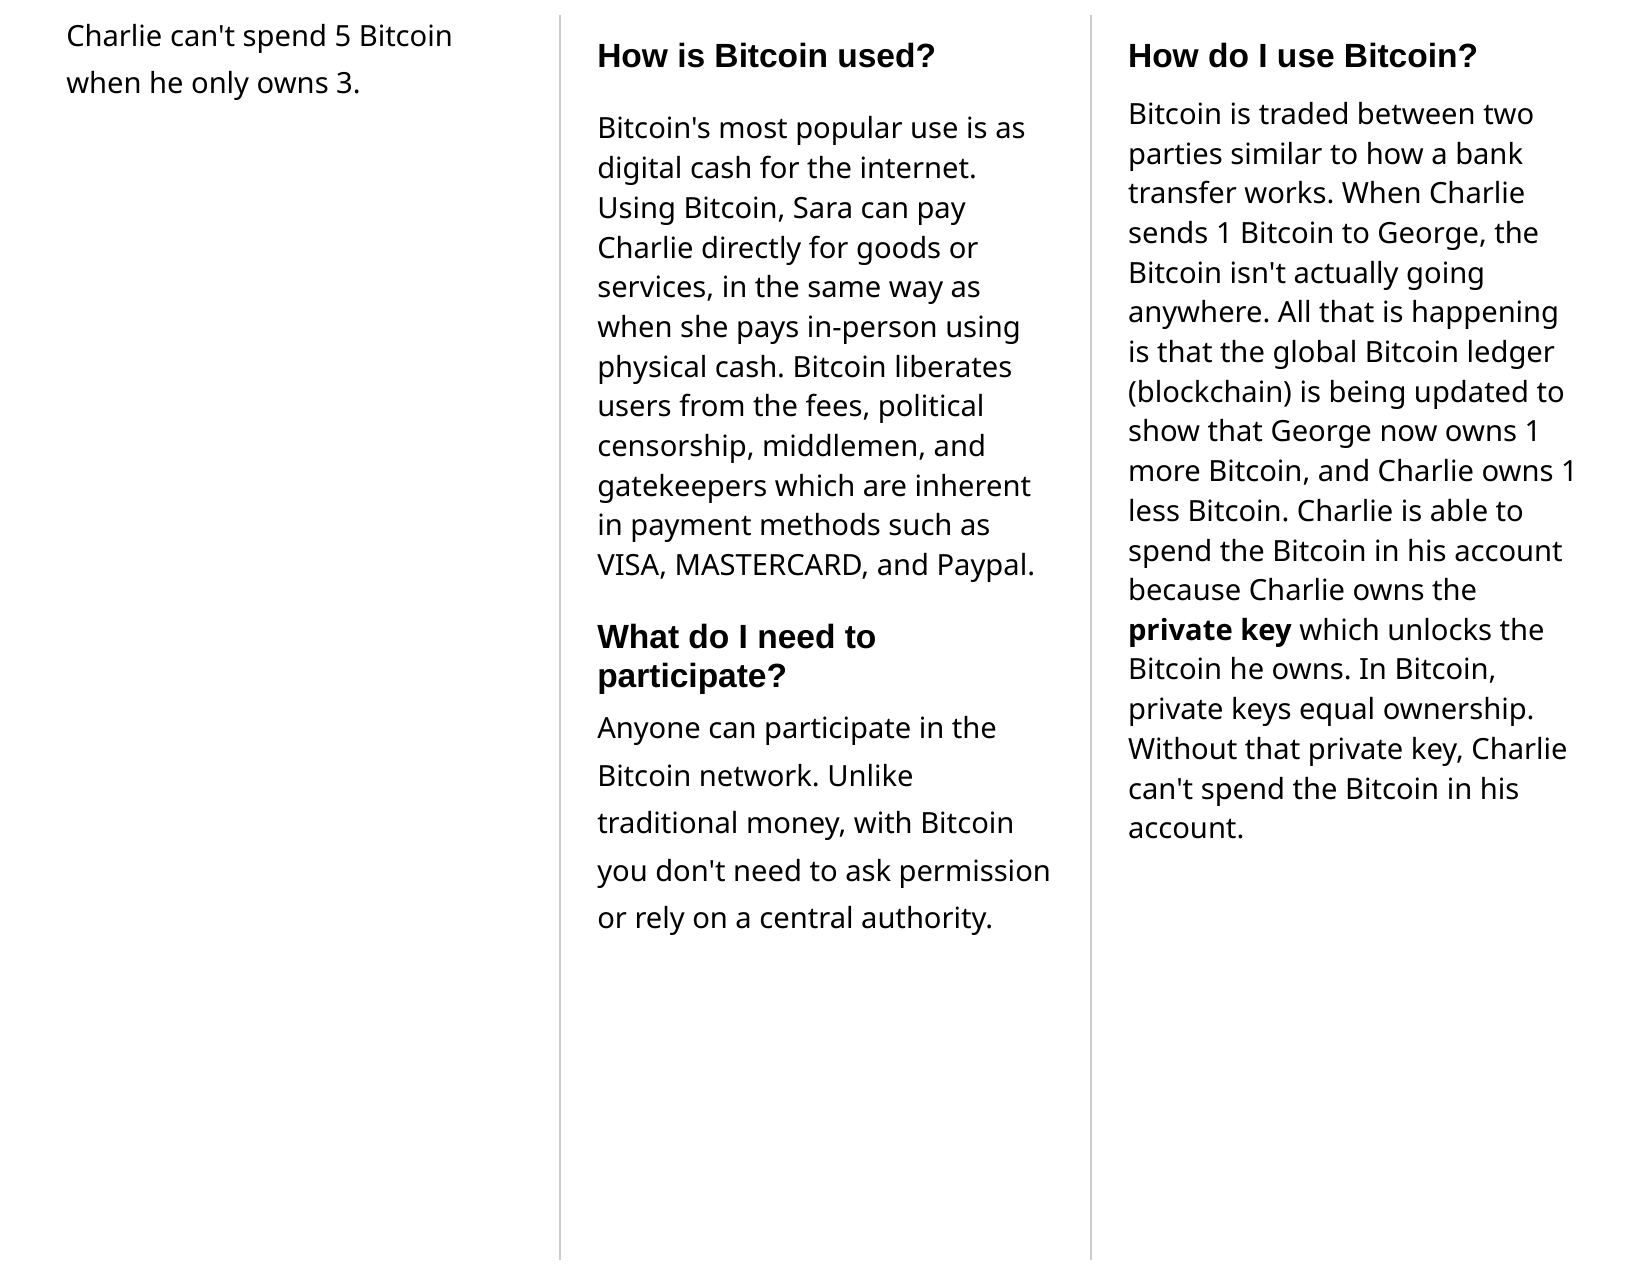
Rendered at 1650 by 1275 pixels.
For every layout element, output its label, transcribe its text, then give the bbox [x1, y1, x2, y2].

text Anyone can participate in the Bitcoin network. Unlike traditional money, with Bitcoin you don't need to ask permission or rely on a central authority. [597, 707, 1053, 937]
subtitle How do I use Bitcoin? [1128, 36, 1584, 74]
subtitle How is Bitcoin used? [597, 36, 1053, 74]
subtitle Bitcoin's most popular use is as digital cash for the internet. Using Bitcoin, Sara can pay Charlie directly for goods or services, in the same way as when she pays in-person using physical cash. Bitcoin liberates users from the fees, political censorship, middlemen, and gatekeepers which are inherent in payment methods such as VISA, MASTERCARD, and Paypal. [597, 108, 1053, 584]
subtitle What do I need to participate? [597, 617, 1053, 695]
text Charlie can't spend 5 Bitcoin when he only owns 3. [66, 15, 522, 102]
subtitle Bitcoin is traded between two parties similar to how a bank transfer works. When Charlie sends 1 Bitcoin to George, the Bitcoin isn't actually going anywhere. All that is happening is that the global Bitcoin ledger (blockchain) is being updated to show that George now owns 1 more Bitcoin, and Charlie owns 1 less Bitcoin. Charlie is able to spend the Bitcoin in his account because Charlie owns the private key which unlocks the Bitcoin he owns. In Bitcoin, private keys equal ownership. Without that private key, Charlie can't spend the Bitcoin in his account. [1128, 93, 1584, 847]
